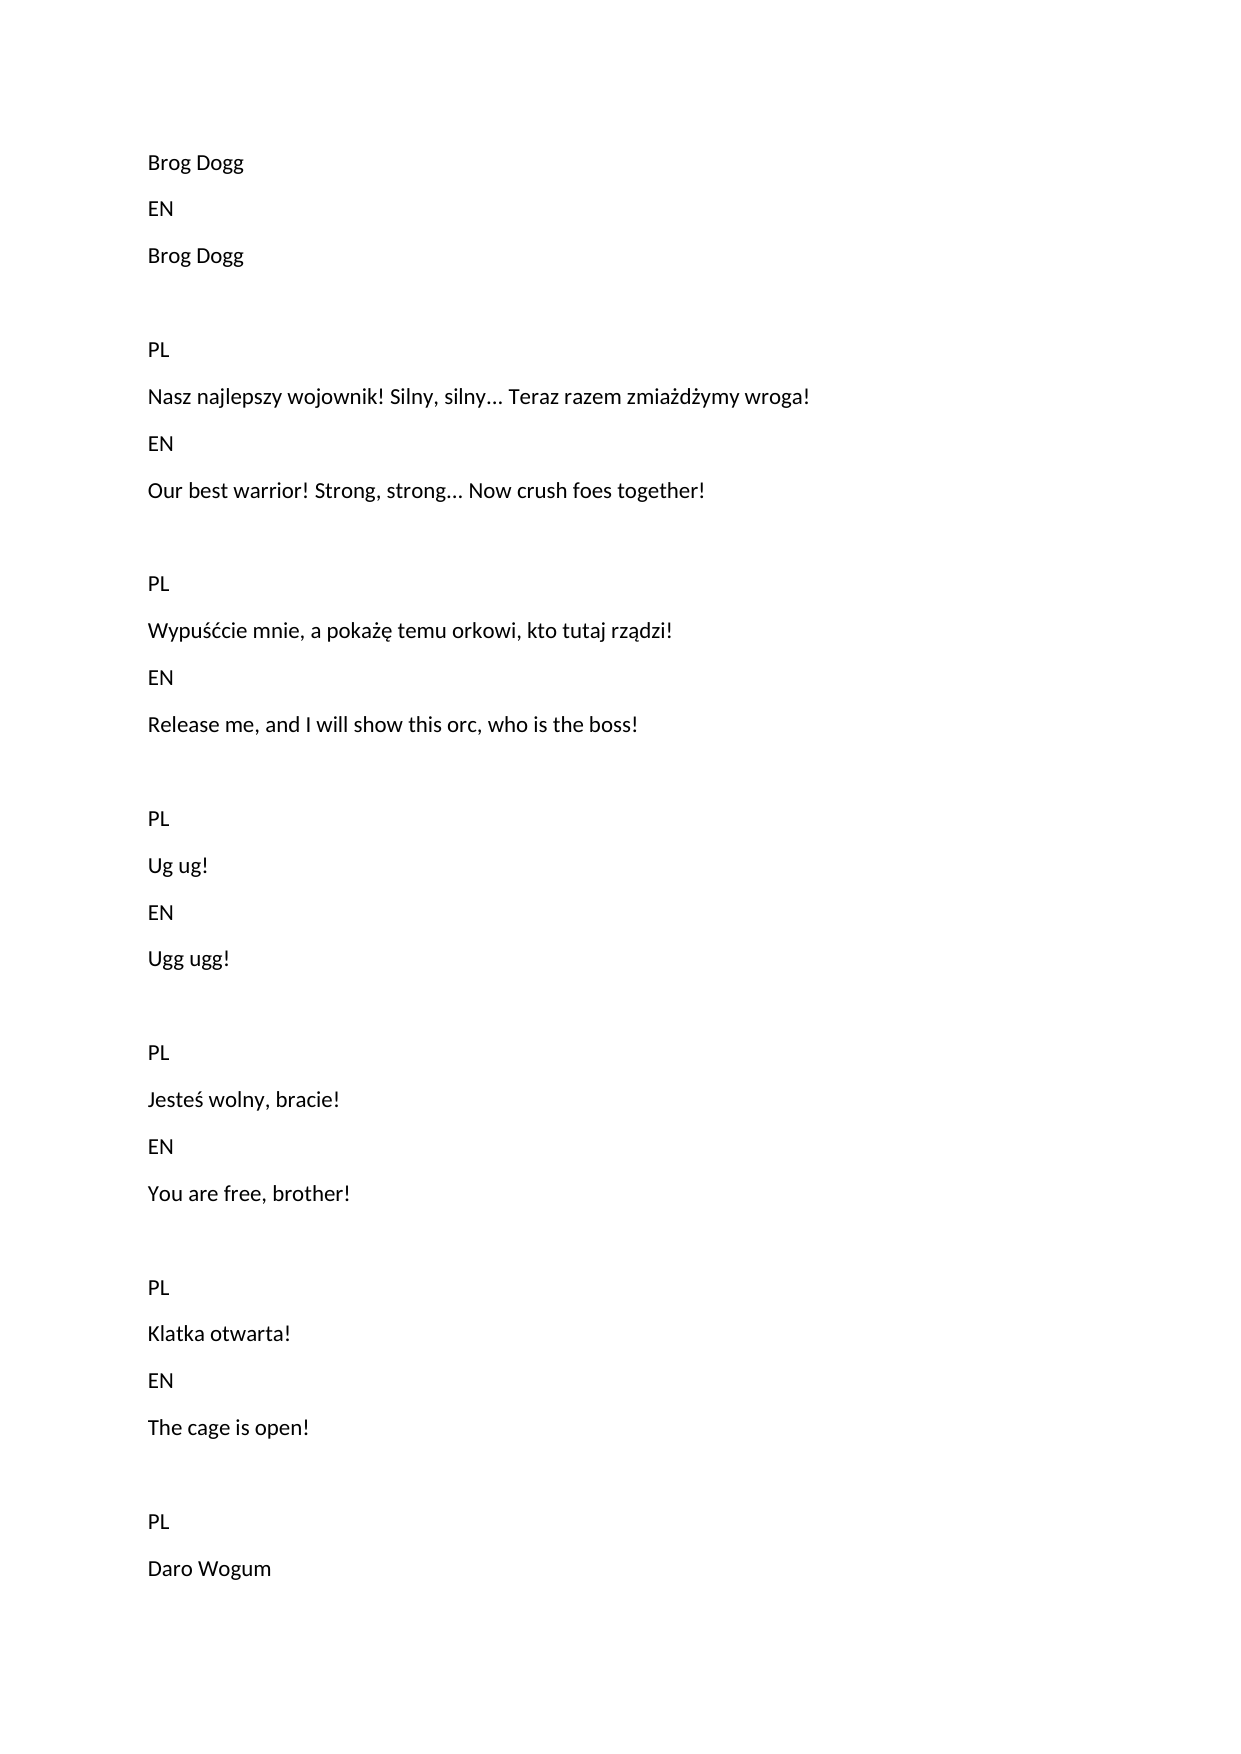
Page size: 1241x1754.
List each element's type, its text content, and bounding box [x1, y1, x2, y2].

text PL [148, 1273, 1093, 1301]
text EN [148, 1366, 1093, 1394]
text EN [148, 194, 1093, 222]
text PL [148, 569, 1093, 597]
text You are free, brother! [148, 1179, 1093, 1207]
text Wypuśćcie mnie, a pokażę temu orkowi, kto tutaj rządzi! [148, 616, 1093, 644]
text Release me, and I will show this orc, who is the boss! [148, 710, 1093, 738]
text PL [148, 1507, 1093, 1535]
text The cage is open! [148, 1413, 1093, 1441]
text PL [148, 335, 1093, 363]
text Brog Dogg [148, 148, 1093, 176]
text PL [148, 1038, 1093, 1066]
text Ugg ugg! [148, 944, 1093, 972]
text Jesteś wolny, bracie! [148, 1085, 1093, 1113]
text Nasz najlepszy wojownik! Silny, silny... Teraz razem zmiażdżymy wroga! [148, 382, 1093, 410]
text Brog Dogg [148, 241, 1093, 269]
text EN [148, 663, 1093, 691]
text EN [148, 429, 1093, 457]
text EN [148, 898, 1093, 926]
text PL [148, 804, 1093, 832]
text Ug ug! [148, 851, 1093, 879]
text EN [148, 1132, 1093, 1160]
text Our best warrior! Strong, strong... Now crush foes together! [148, 476, 1093, 504]
text Klatka otwarta! [148, 1319, 1093, 1347]
text Daro Wogum [148, 1554, 1093, 1582]
